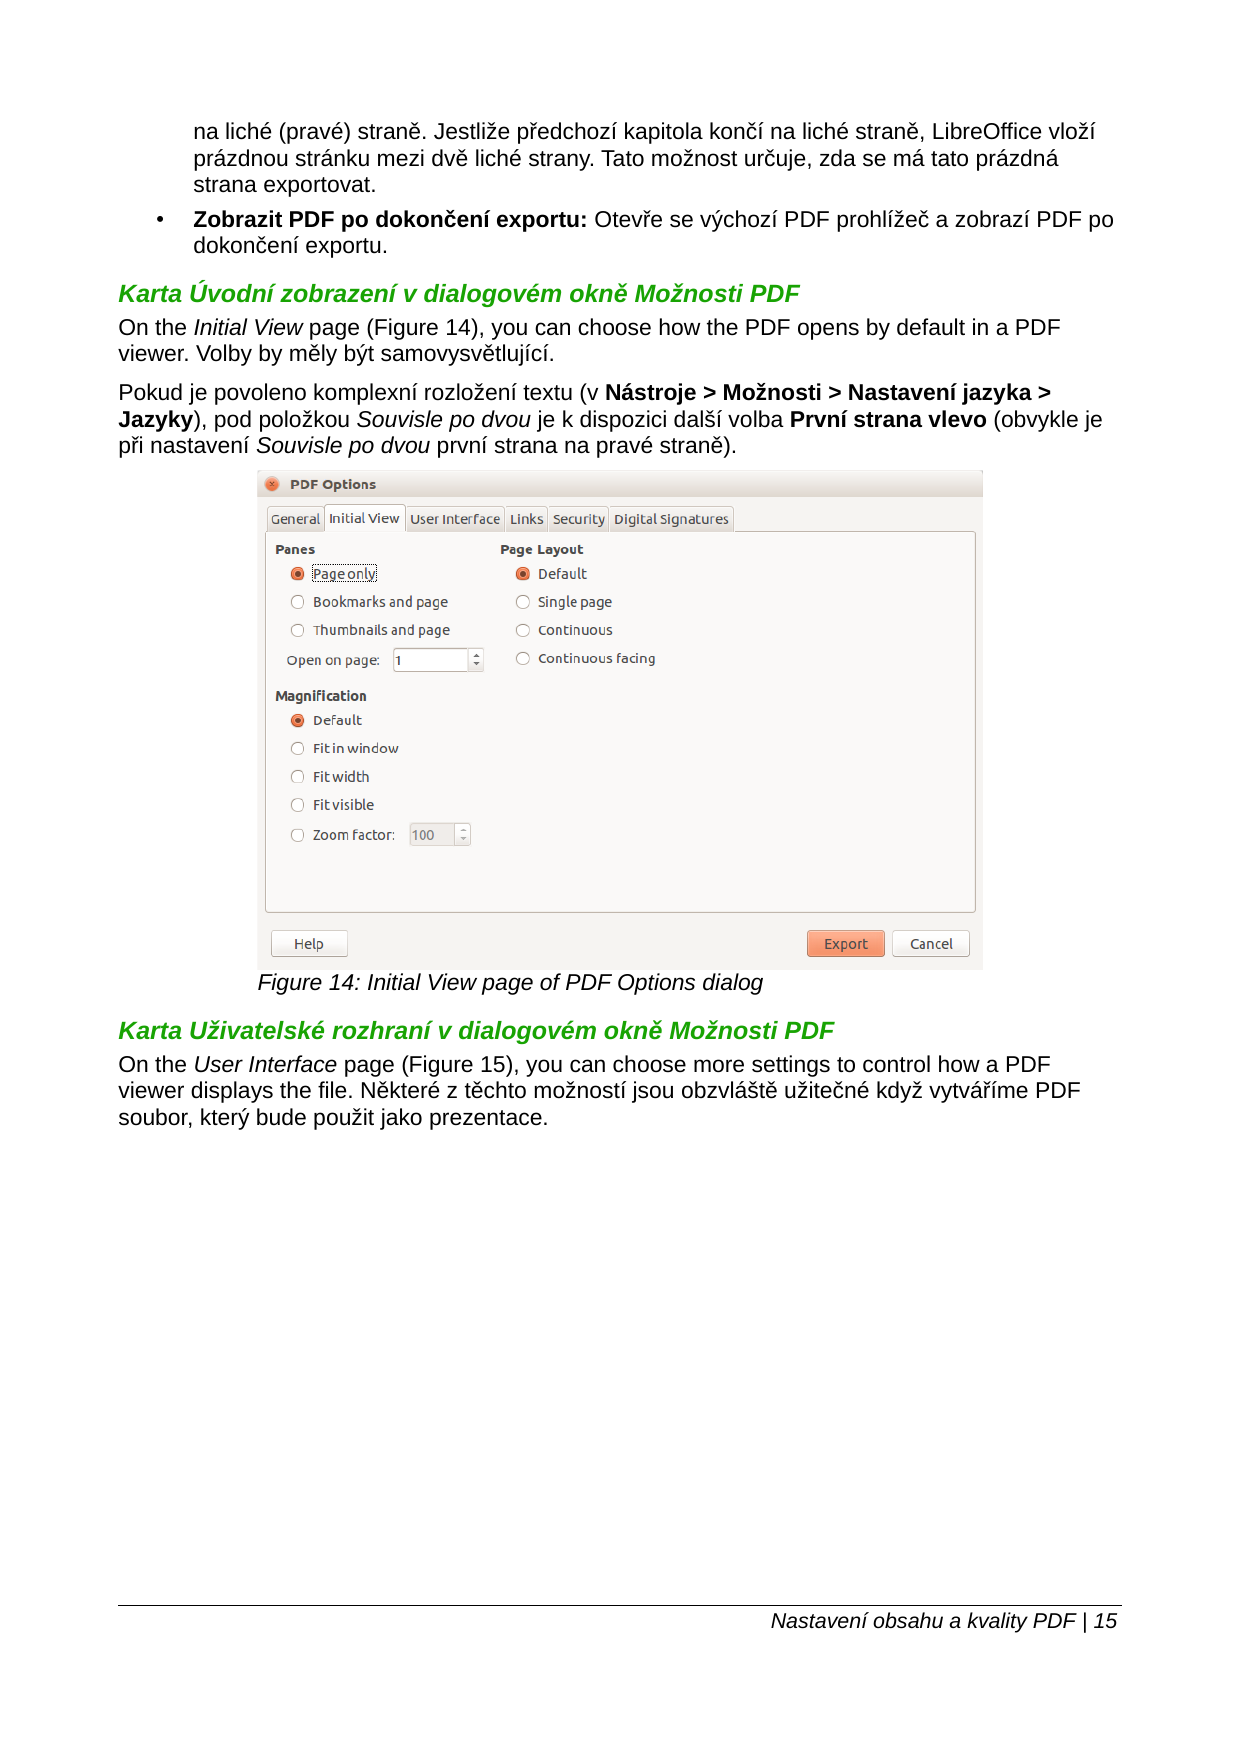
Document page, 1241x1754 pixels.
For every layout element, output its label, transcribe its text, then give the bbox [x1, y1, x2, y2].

text On the Initial View page (Figure 14), you can choose how the PDF opens by default in a PDF viewer. Volby by měly být samovysvětlující. [118, 314, 1122, 367]
text Pokud je povoleno komplexní rozložení textu (v Nástroje > Možnosti > Nastavení jazyka > Jazyky), pod položkou Souvisle po dvou je k dispozici další volba První strana vlevo (obvykle je při nastavení Souvisle po dvou první strana na pravé straně). [118, 379, 1122, 458]
list Zobrazit PDF po dokončení exportu: Otevře se výchozí PDF prohlížeč a zobrazí PDF po dokončení exportu. [156, 206, 1122, 259]
list na liché (pravé) straně. Jestliže předchozí kapitola končí na liché straně, LibreOffice vloží prázdnou stránku mezi dvě liché strany. Tato možnost určuje, zda se má tato prázdná strana exportovat. [156, 118, 1122, 197]
text On the User Interface page (Figure 15), you can choose more settings to control how a PDF viewer displays the file. Některé z těchto možností jsou obzvláště užitečné když vytváříme PDF soubor, který bude použit jako prezentace. [118, 1051, 1122, 1130]
picture [257, 470, 983, 970]
subtitle Karta Uživatelské rozhraní v dialogovém okně Možnosti PDF [118, 1016, 1122, 1045]
subtitle Karta Úvodní zobrazení v dialogovém okně Možnosti PDF [118, 279, 1122, 308]
text Figure 14: Initial View page of PDF Options dialog [257, 970, 983, 996]
